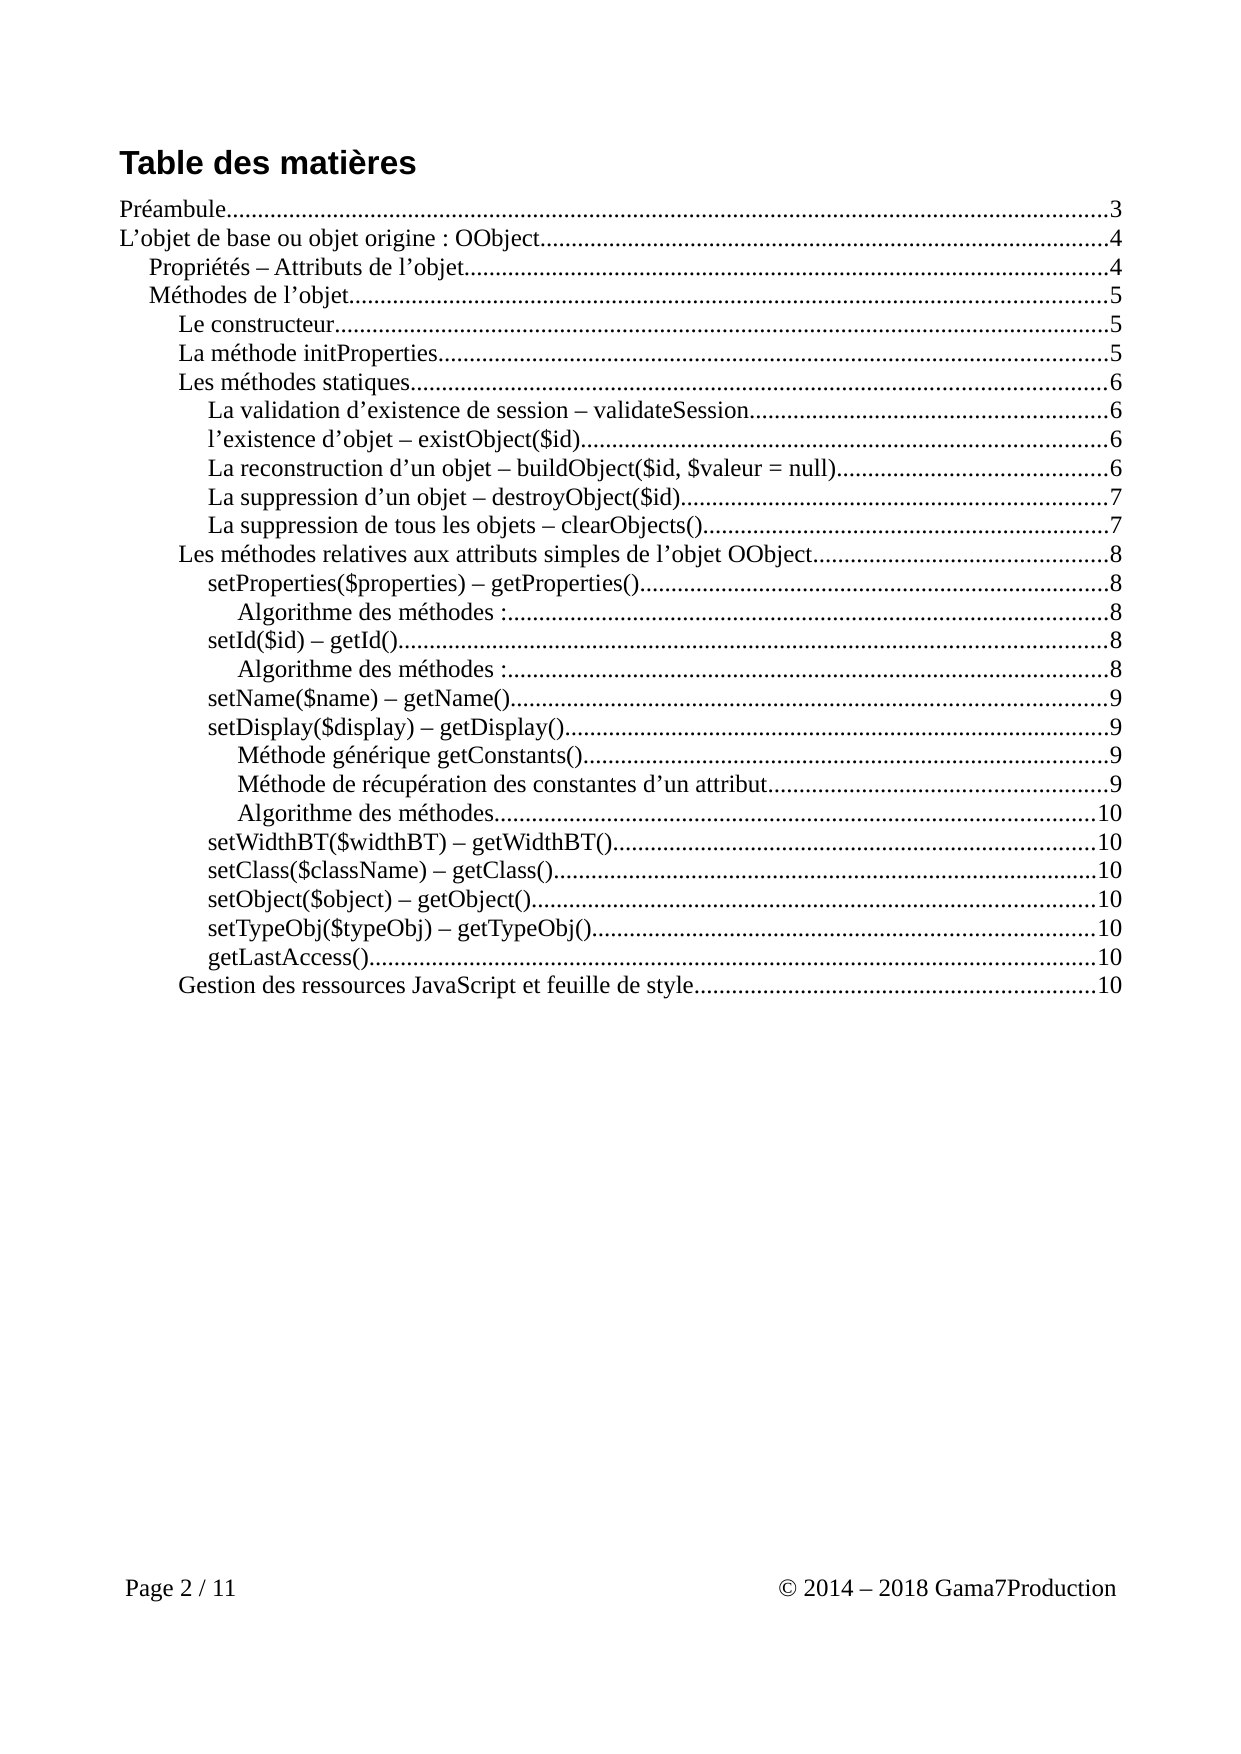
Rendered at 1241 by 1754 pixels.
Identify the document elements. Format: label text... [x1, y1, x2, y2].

text Méthode générique getConstants() 9 [237, 740, 1122, 769]
text setClass($className) – getClass() 10 [208, 855, 1122, 884]
text setTypeObj($typeObj) – getTypeObj() 10 [208, 913, 1122, 942]
text setObject($object) – getObject() 10 [208, 884, 1122, 913]
text l’existence d’objet – existObject($id) 6 [208, 424, 1122, 453]
subtitle Table des matières [119, 143, 1122, 182]
text La suppression de tous les objets – clearObjects() 7 [208, 510, 1122, 539]
text Gestion des ressources JavaScript et feuille de style 10 [178, 970, 1122, 999]
text Les méthodes relatives aux attributs simples de l’objet OObject 8 [178, 539, 1122, 568]
text getLastAccess() 10 [208, 942, 1122, 970]
text setProperties($properties) – getProperties() 8 [208, 568, 1122, 597]
text Algorithme des méthodes : 8 [237, 597, 1122, 625]
text setDisplay($display) – getDisplay() 9 [208, 712, 1122, 740]
text La méthode initProperties 5 [178, 338, 1122, 367]
text Méthodes de l’objet 5 [149, 280, 1122, 309]
text L’objet de base ou objet origine : OObject 4 [119, 223, 1122, 252]
text setWidthBT($widthBT) – getWidthBT() 10 [208, 827, 1122, 855]
text Algorithme des méthodes : 8 [237, 654, 1122, 683]
text setId($id) – getId() 8 [208, 625, 1122, 654]
text Méthode de récupération des constantes d’un attribut 9 [237, 769, 1122, 798]
text La reconstruction d’un objet – buildObject($id, $valeur = null) 6 [208, 453, 1122, 482]
text La suppression d’un objet – destroyObject($id) 7 [208, 482, 1122, 510]
text Les méthodes statiques 6 [178, 367, 1122, 395]
text Propriétés – Attributs de l’objet 4 [149, 252, 1122, 280]
text Le constructeur 5 [178, 309, 1122, 338]
text La validation d’existence de session – validateSession 6 [208, 395, 1122, 424]
text setName($name) – getName() 9 [208, 683, 1122, 712]
text Algorithme des méthodes 10 [237, 798, 1122, 827]
text Préambule 3 [119, 194, 1122, 223]
